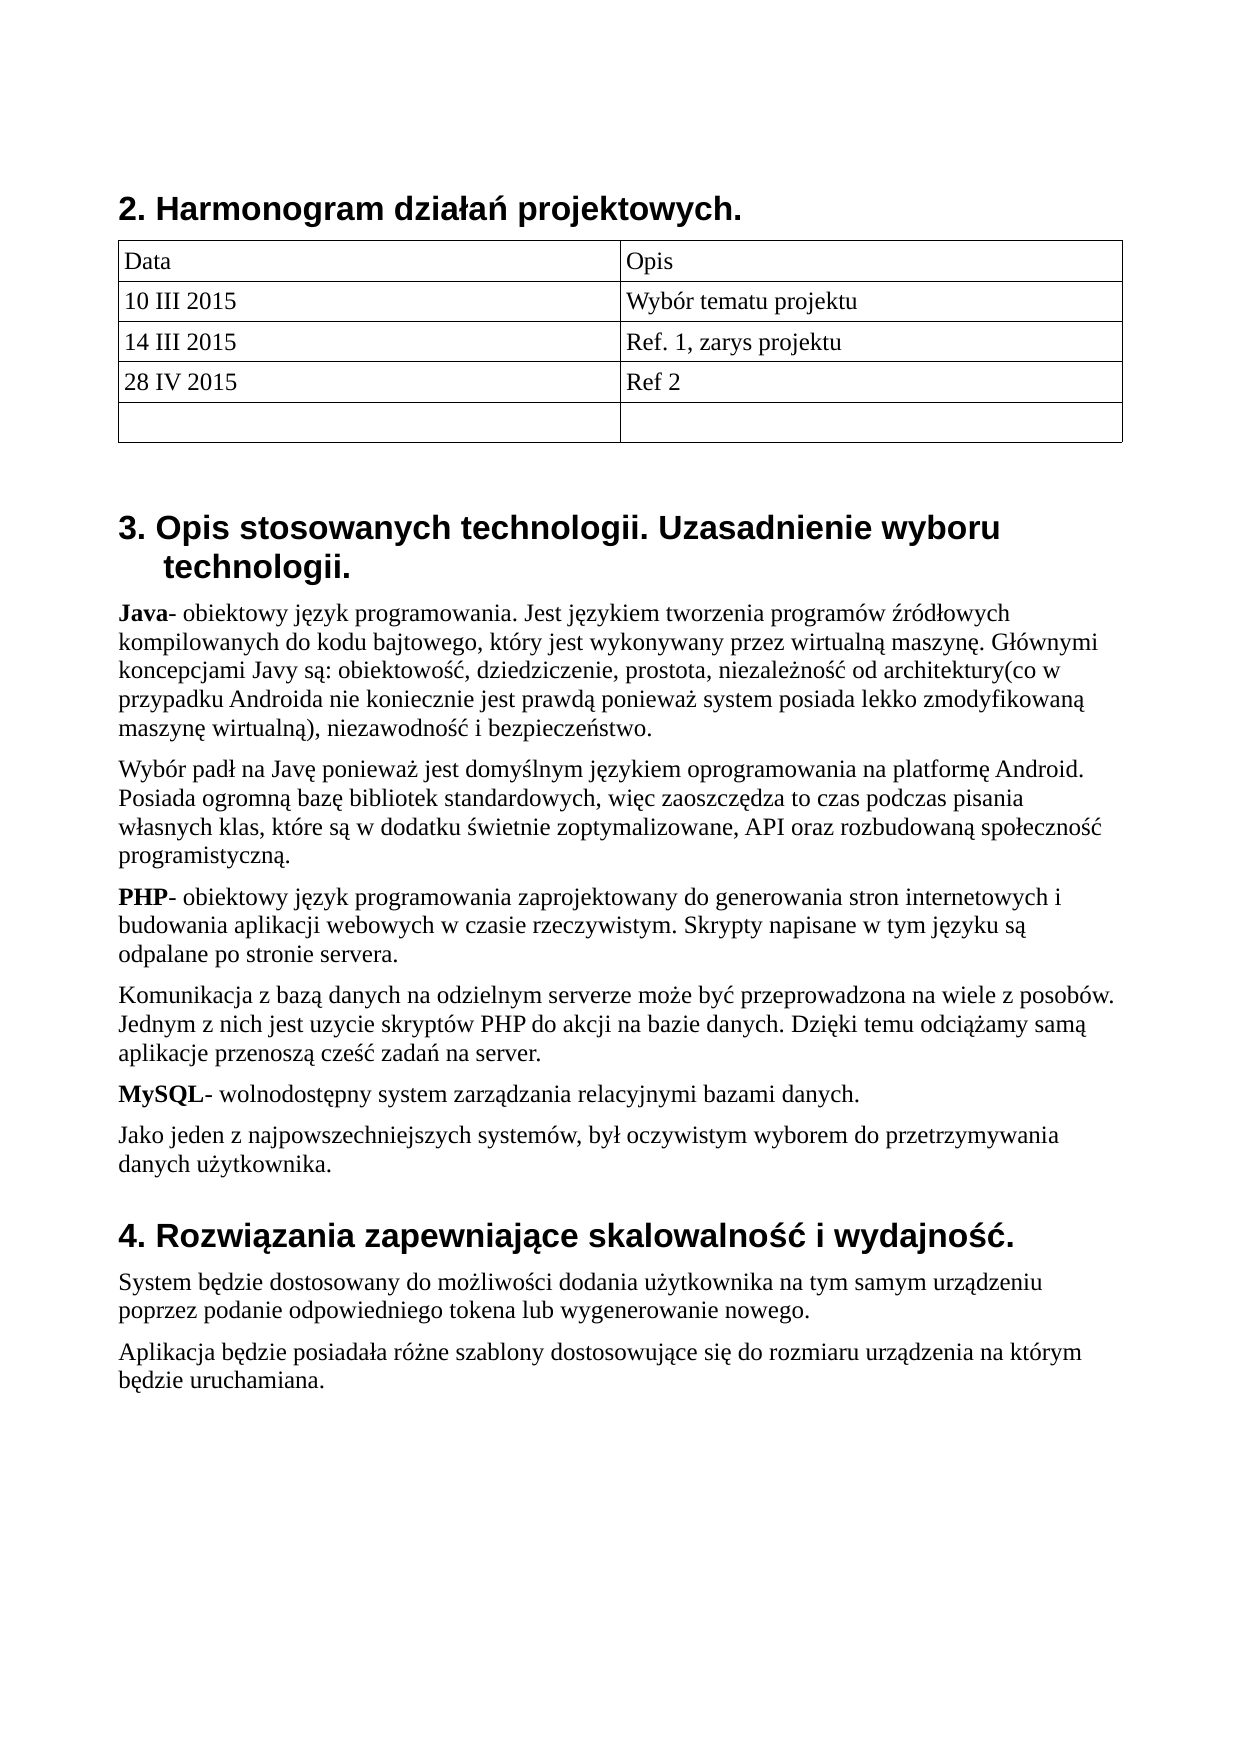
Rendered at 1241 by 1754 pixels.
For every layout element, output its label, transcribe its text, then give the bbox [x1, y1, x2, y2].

text System będzie dostosowany do możliwości dodania użytkownika na tym samym urządzeniu poprzez podanie odpowiedniego tokena lub wygenerowanie nowego. [118, 1267, 1122, 1324]
text Wybór padł na Javę ponieważ jest domyślnym językiem oprogramowania na platformę Android. Posiada ogromną bazę bibliotek standardowych, więc zaoszczędza to czas podczas pisania własnych klas, które są w dodatku świetnie zoptymalizowane, API oraz rozbudowaną społeczność programistyczną. [118, 754, 1122, 869]
text Aplikacja będzie posiadała różne szablony dostosowujące się do rozmiaru urządzenia na którym będzie uruchamiana. [118, 1337, 1122, 1394]
table_cell 10 III 2015 [119, 282, 620, 321]
subtitle 3. Opis stosowanych technologii. Uzasadnienie wyboru technologii. [118, 508, 1122, 586]
subtitle 2. Harmonogram działań projektowych. [118, 189, 1122, 228]
table_cell Ref 2 [621, 362, 1122, 402]
subtitle 4. Rozwiązania zapewniające skalowalność i wydajność. [118, 1216, 1122, 1254]
table_cell 28 IV 2015 [119, 362, 620, 402]
text MySQL- wolnodostępny system zarządzania relacyjnymi bazami danych. [118, 1079, 1122, 1108]
text PHP- obiektowy język programowania zaprojektowany do generowania stron internetowych i budowania aplikacji webowych w czasie rzeczywistym. Skrypty napisane w tym języku są odpalane po stronie servera. [118, 882, 1122, 968]
table_cell [621, 403, 1122, 442]
text Java- obiektowy język programowania. Jest językiem tworzenia programów źródłowych kompilowanych do kodu bajtowego, który jest wykonywany przez wirtualną maszynę. Głównymi koncepcjami Javy są: obiektowość, dziedziczenie, prostota, niezależność od architektury(co w przypadku Androida nie koniecznie jest prawdą ponieważ system posiada lekko zmodyfikowaną maszynę wirtualną), niezawodność i bezpieczeństwo. [118, 598, 1122, 742]
table_cell 14 III 2015 [119, 322, 620, 361]
table_header Data [119, 241, 620, 281]
table_cell Wybór tematu projektu [621, 282, 1122, 321]
table_cell [119, 403, 620, 442]
table_cell Ref. 1, zarys projektu [621, 322, 1122, 361]
text Jako jeden z najpowszechniejszych systemów, był oczywistym wyborem do przetrzymywania danych użytkownika. [118, 1121, 1122, 1178]
text Komunikacja z bazą danych na odzielnym serverze może być przeprowadzona na wiele z posobów. Jednym z nich jest uzycie skryptów PHP do akcji na bazie danych. Dzięki temu odciążamy samą aplikacje przenoszą cześć zadań na server. [118, 981, 1122, 1067]
table_header Opis [621, 241, 1122, 281]
